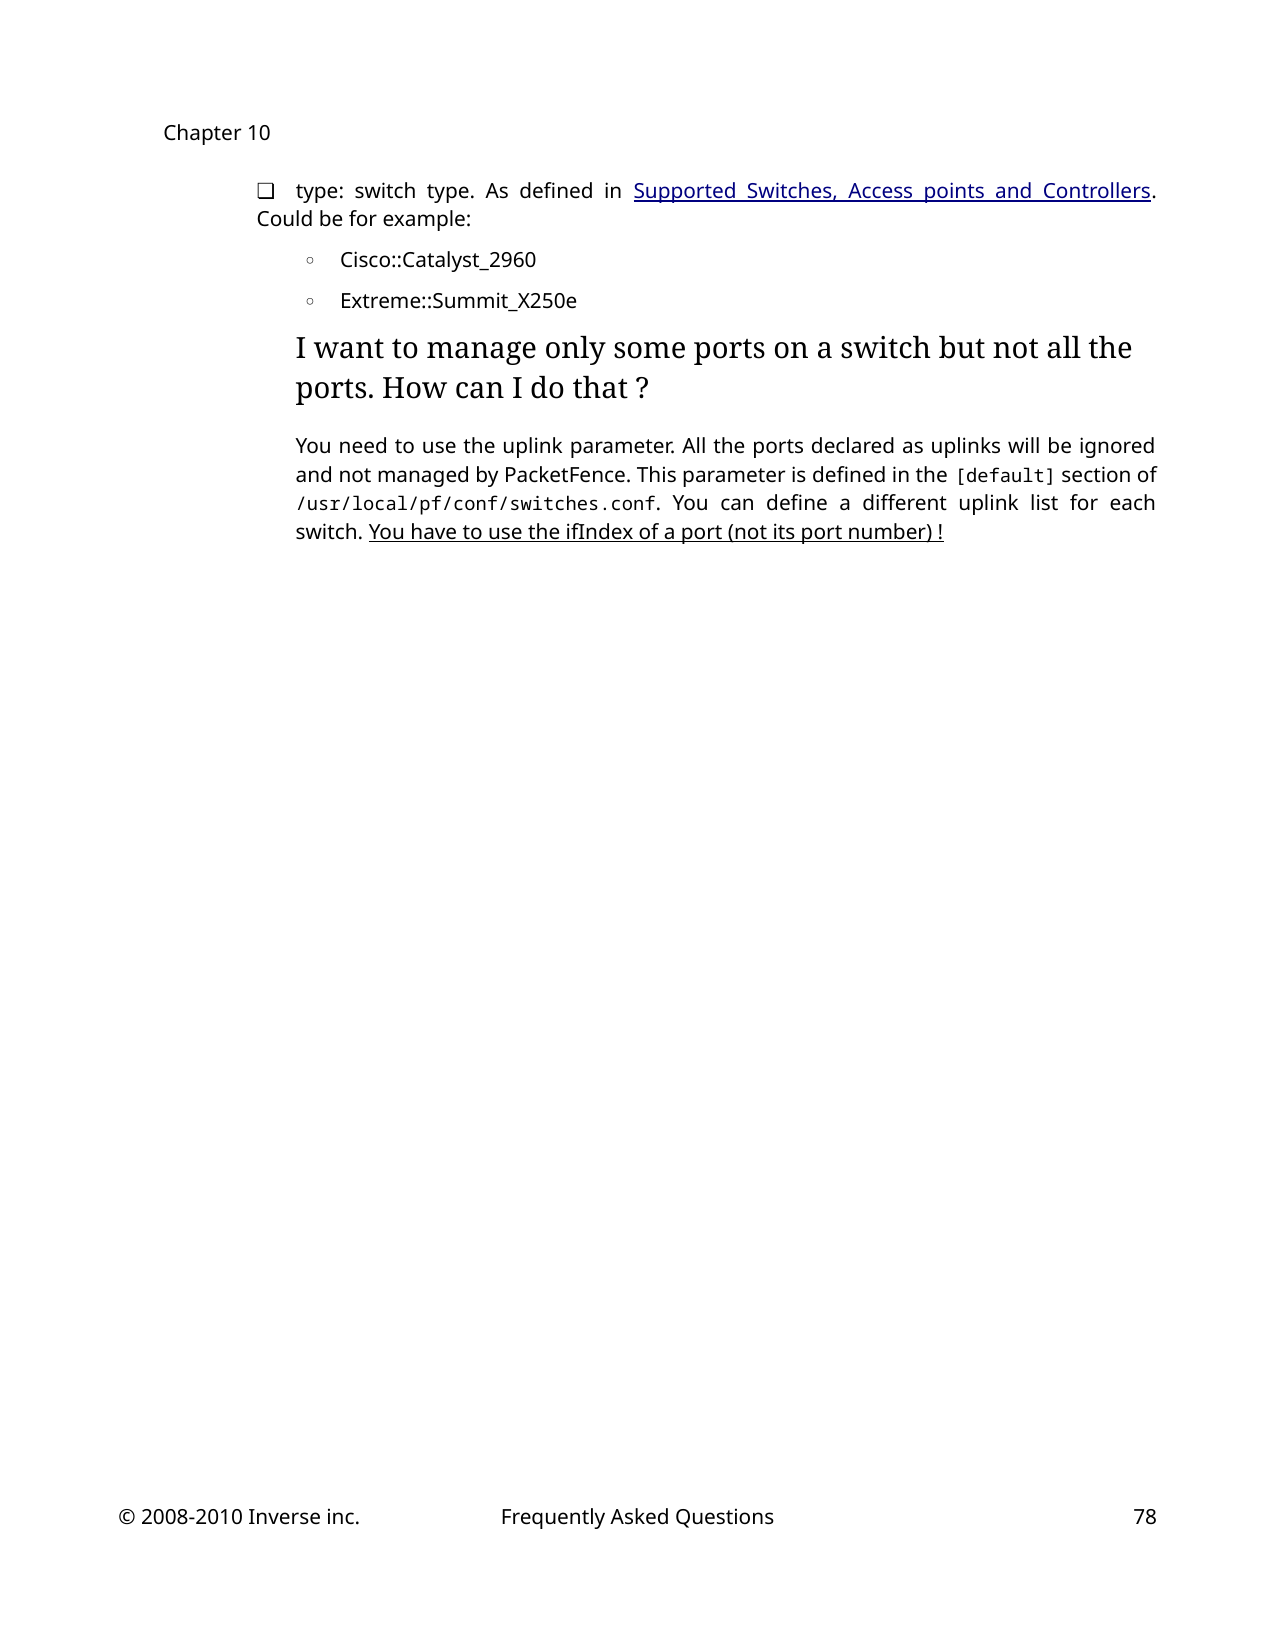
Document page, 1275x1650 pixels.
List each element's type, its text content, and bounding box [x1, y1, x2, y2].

text You need to use the uplink parameter. All the ports declared as uplinks will be ignored and not managed by PacketFence. This parameter is defined in the [default] section of /usr/local/pf/conf/switches.conf. You can define a different uplink list for each switch. You have to use the ifIndex of a port (not its port number) ! [295, 431, 1157, 545]
list Extreme::Summit_X250e [302, 286, 1157, 315]
list Cisco::Catalyst_2960 [302, 245, 1157, 274]
list ❏ type: switch type. As defined in Supported Switches, Access points and Controllers. Could be for example: [256, 176, 1157, 233]
subtitle I want to manage only some ports on a switch but not all the ports. How can I do that ? [295, 327, 1157, 407]
